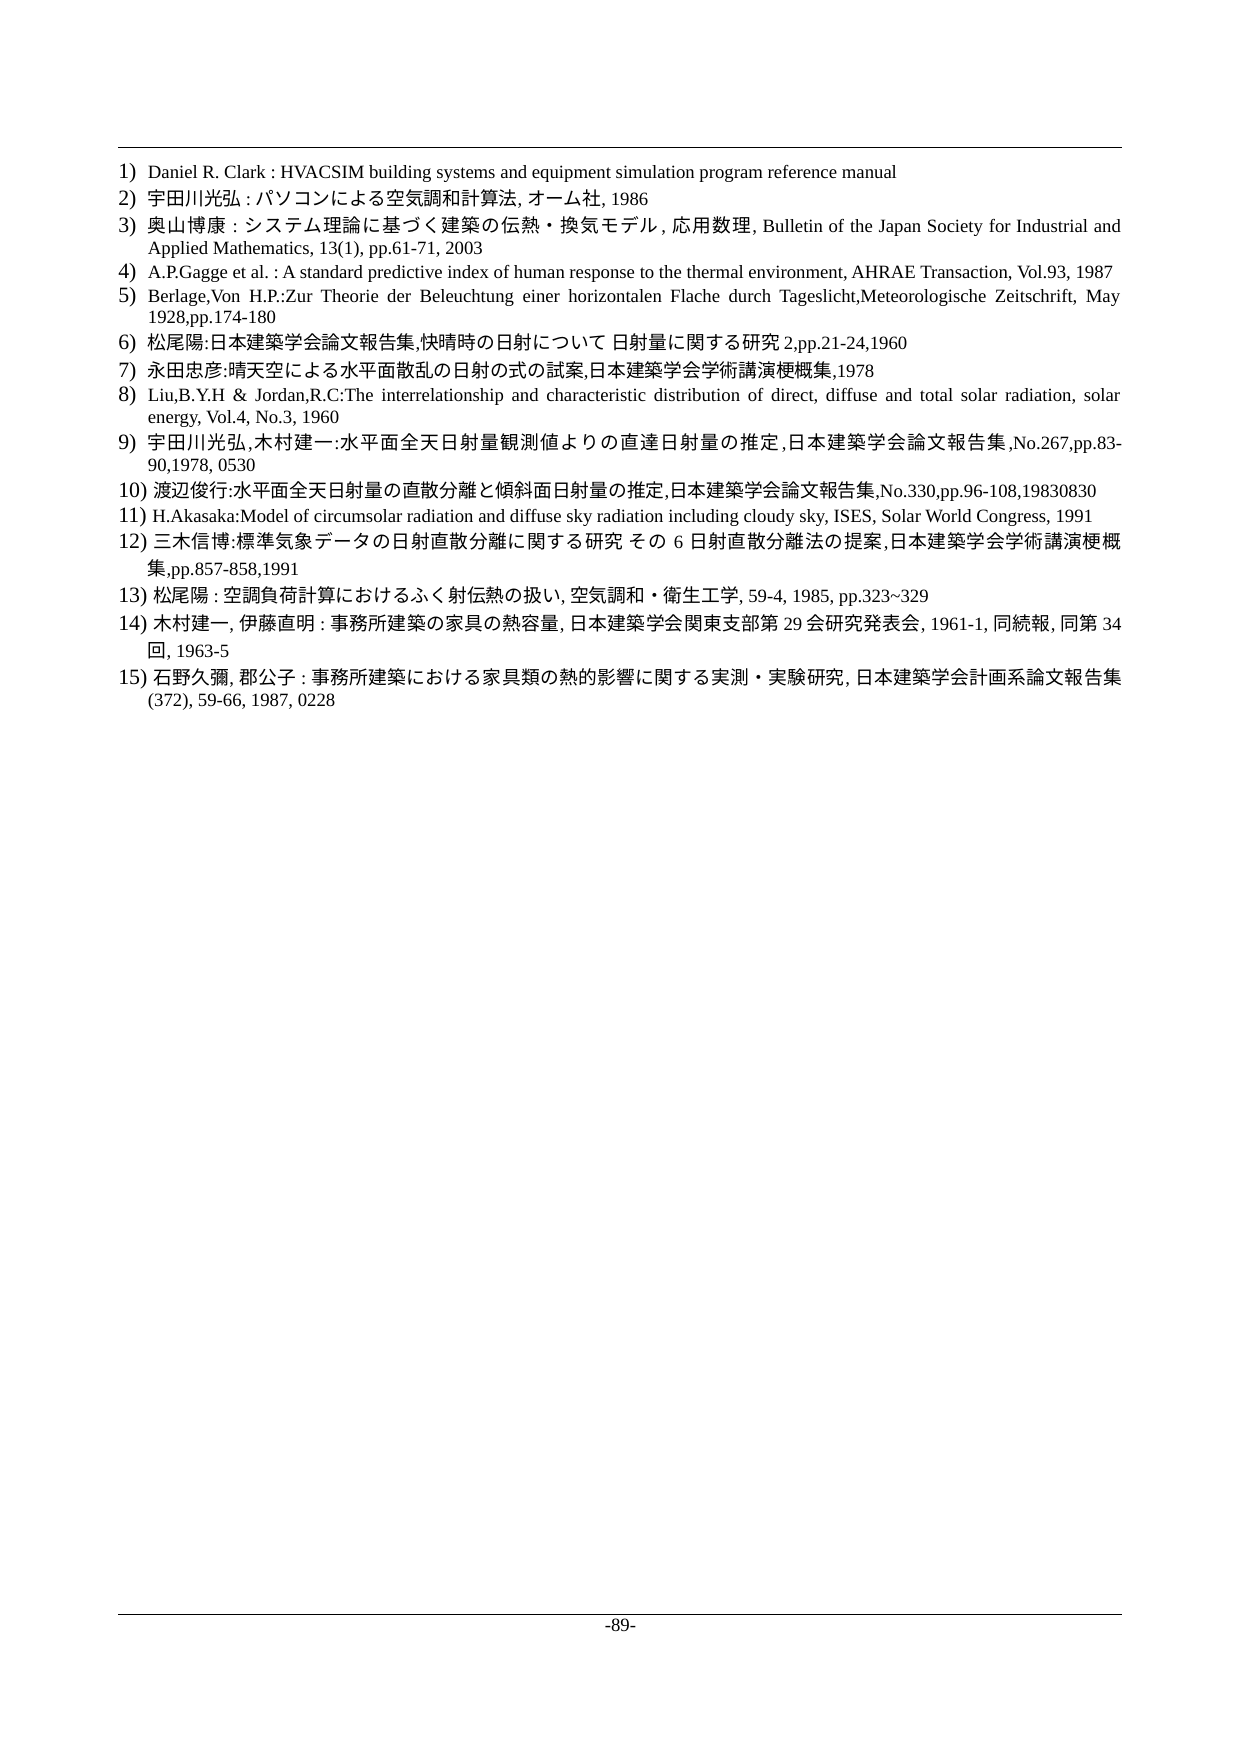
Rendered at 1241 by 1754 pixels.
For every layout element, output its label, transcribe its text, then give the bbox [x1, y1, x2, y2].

text Berlage,Von H.P.:Zur Theorie der Beleuchtung einer horizontalen Flache durch Tageslicht,Meteorologische Zeitschrift, May 1928,pp.174-180 [118, 283, 1122, 328]
text 松尾陽:日本建築学会論文報告集,快晴時の日射について 日射量に関する研究2,pp.21-24,1960 [118, 328, 1122, 355]
text 永田忠彦:晴天空による水平面散乱の日射の式の試案,日本建築学会学術講演梗概集,1978 [118, 355, 1122, 382]
text A.P.Gagge et al. : A standard predictive index of human response to the thermal environment, AHRAE Transaction, Vol.93, 1987 [118, 259, 1122, 283]
text 木村建一, 伊藤直明 : 事務所建築の家具の熱容量, 日本建築学会関東支部第29会研究発表会, 1961-1, 同続報, 同第34回, 1963-5 [118, 608, 1122, 663]
text 宇田川光弘,木村建一:水平面全天日射量観測値よりの直達日射量の推定,日本建築学会論文報告集,No.267,pp.83-90,1978, 0530 [118, 427, 1122, 475]
text 三木信博:標準気象データの日射直散分離に関する研究 その6 日射直散分離法の提案,日本建築学会学術講演梗概集,pp.857-858,1991 [118, 527, 1122, 581]
text Daniel R. Clark : HVACSIM building systems and equipment simulation program reference manual [118, 159, 1122, 184]
text 宇田川光弘 : パソコンによる空気調和計算法, オーム社, 1986 [118, 184, 1122, 211]
text 石野久彌, 郡公子 : 事務所建築における家具類の熱的影響に関する実測・実験研究, 日本建築学会計画系論文報告集 (372), 59-66, 1987, 0228 [118, 663, 1122, 711]
text Liu,B.Y.H & Jordan,R.C:The interrelationship and characteristic distribution of direct, diffuse and total solar radiation, solar energy, Vol.4, No.3, 1960 [118, 382, 1122, 427]
text 松尾陽 : 空調負荷計算におけるふく射伝熱の扱い, 空気調和・衛生工学, 59-4, 1985, pp.323~329 [118, 581, 1122, 608]
text 渡辺俊行:水平面全天日射量の直散分離と傾斜面日射量の推定,日本建築学会論文報告集,No.330,pp.96-108,19830830 [118, 475, 1122, 502]
text H.Akasaka:Model of circumsolar radiation and diffuse sky radiation including cloudy sky, ISES, Solar World Congress, 1991 [118, 502, 1122, 527]
text 奥山博康 : システム理論に基づく建築の伝熱・換気モデル, 応用数理, Bulletin of the Japan Society for Industrial and Applied Mathematics, 13(1), pp.61-71, 2003 [118, 211, 1122, 259]
